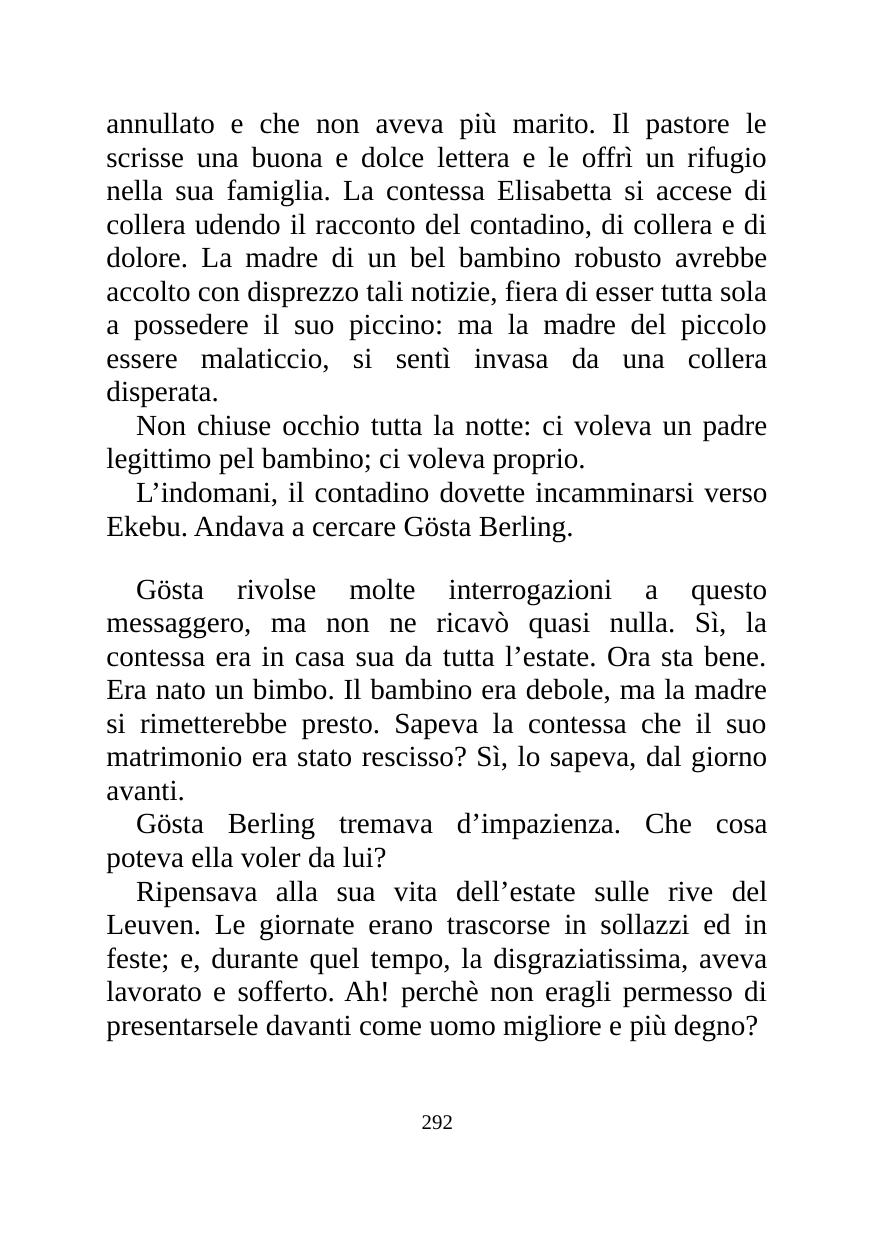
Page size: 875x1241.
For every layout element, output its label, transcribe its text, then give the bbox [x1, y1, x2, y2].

text annullato e che non aveva più marito. Il pastore le scrisse una buona e dolce lettera e le offrì un rifugio nella sua famiglia. La contessa Elisabetta si accese di collera udendo il racconto del contadino, di collera e di dolore. La madre di un bel bambino robusto avrebbe accolto con disprezzo tali notizie, fiera di esser tutta sola a possedere il suo piccino: ma la madre del piccolo essere malaticcio, si sentì invasa da una collera disperata. [106, 106, 768, 408]
text Non chiuse occhio tutta la notte: ci voleva un padre legittimo pel bambino; ci voleva proprio. [106, 408, 768, 475]
text Gösta Berling tremava d’impazienza. Che cosa poteva ella voler da lui? [106, 807, 768, 874]
text Gösta rivolse molte interrogazioni a questo messaggero, ma non ne ricavò quasi nulla. Sì, la contessa era in casa sua da tutta l’estate. Ora sta bene. Era nato un bimbo. Il bambino era debole, ma la madre si rimetterebbe presto. Sapeva la contessa che il suo matrimonio era stato rescisso? Sì, lo sapeva, dal giorno avanti. [106, 572, 768, 807]
text Ripensava alla sua vita dell’estate sulle rive del Leuven. Le giornate erano trascorse in sollazzi ed in feste; e, durante quel tempo, la disgraziatissima, aveva lavorato e sofferto. Ah! perchè non eragli permesso di presentarsele davanti come uomo migliore e più degno? [106, 874, 768, 1041]
text L’indomani, il contadino dovette incamminarsi verso Ekebu. Andava a cercare Gösta Berling. [106, 475, 768, 542]
